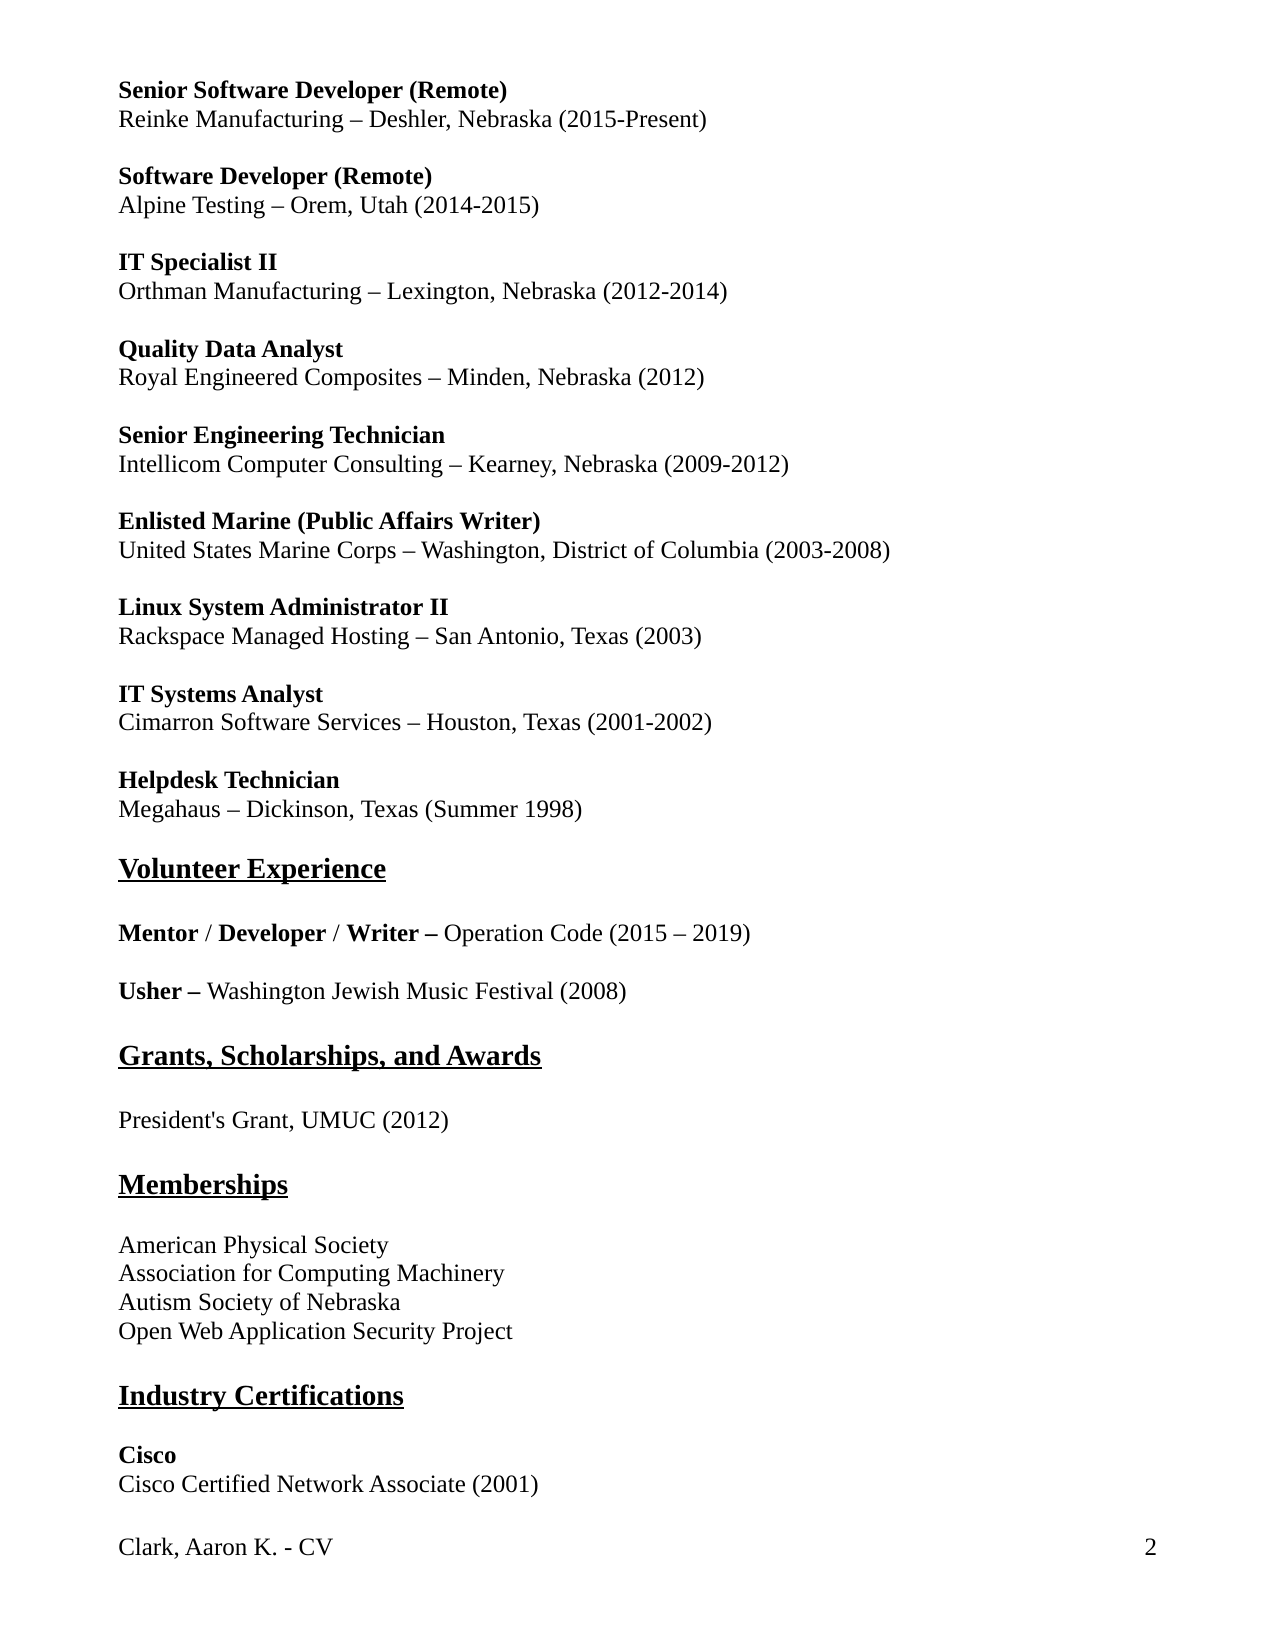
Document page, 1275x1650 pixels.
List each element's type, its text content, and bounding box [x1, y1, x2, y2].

text Industry Certifications [118, 1378, 1157, 1412]
text Cisco Certified Network Associate (2001) [118, 1469, 1157, 1498]
text Autism Society of Nebraska [118, 1287, 1157, 1316]
text Senior Engineering Technician [118, 420, 1157, 449]
text Usher – Washington Jewish Music Festival (2008) [118, 976, 1157, 1004]
text American Physical Society [118, 1230, 1157, 1258]
text Royal Engineered Composites – Minden, Nebraska (2012) [118, 362, 1157, 391]
text Mentor / Developer / Writer – Operation Code (2015 – 2019) [118, 918, 1157, 947]
text Cisco [118, 1441, 1157, 1469]
text Memberships [118, 1167, 1157, 1201]
text Grants, Scholarships, and Awards [118, 1038, 1157, 1072]
text Senior Software Developer (Remote) [118, 75, 1157, 104]
text Reinke Manufacturing – Deshler, Nebraska (2015-Present) [118, 104, 1157, 132]
text Cimarron Software Services – Houston, Texas (2001-2002) [118, 707, 1157, 736]
text Volunteer Experience [118, 851, 1157, 885]
text Orthman Manufacturing – Lexington, Nebraska (2012-2014) [118, 276, 1157, 305]
text Intellicom Computer Consulting – Kearney, Nebraska (2009-2012) [118, 449, 1157, 477]
text Linux System Administrator II [118, 592, 1157, 621]
text IT Specialist II [118, 247, 1157, 276]
text IT Systems Analyst [118, 679, 1157, 707]
text Software Developer (Remote) [118, 161, 1157, 190]
text Rackspace Managed Hosting – San Antonio, Texas (2003) [118, 621, 1157, 650]
text United States Marine Corps – Washington, District of Columbia (2003-2008) [118, 535, 1157, 564]
text Enlisted Marine (Public Affairs Writer) [118, 506, 1157, 535]
text Helpdesk Technician [118, 765, 1157, 794]
text Open Web Application Security Project [118, 1316, 1157, 1345]
text Alpine Testing – Orem, Utah (2014-2015) [118, 190, 1157, 219]
text Quality Data Analyst [118, 334, 1157, 362]
text Megahaus – Dickinson, Texas (Summer 1998) [118, 794, 1157, 822]
text President's Grant, UMUC (2012) [118, 1105, 1157, 1134]
text Association for Computing Machinery [118, 1258, 1157, 1287]
